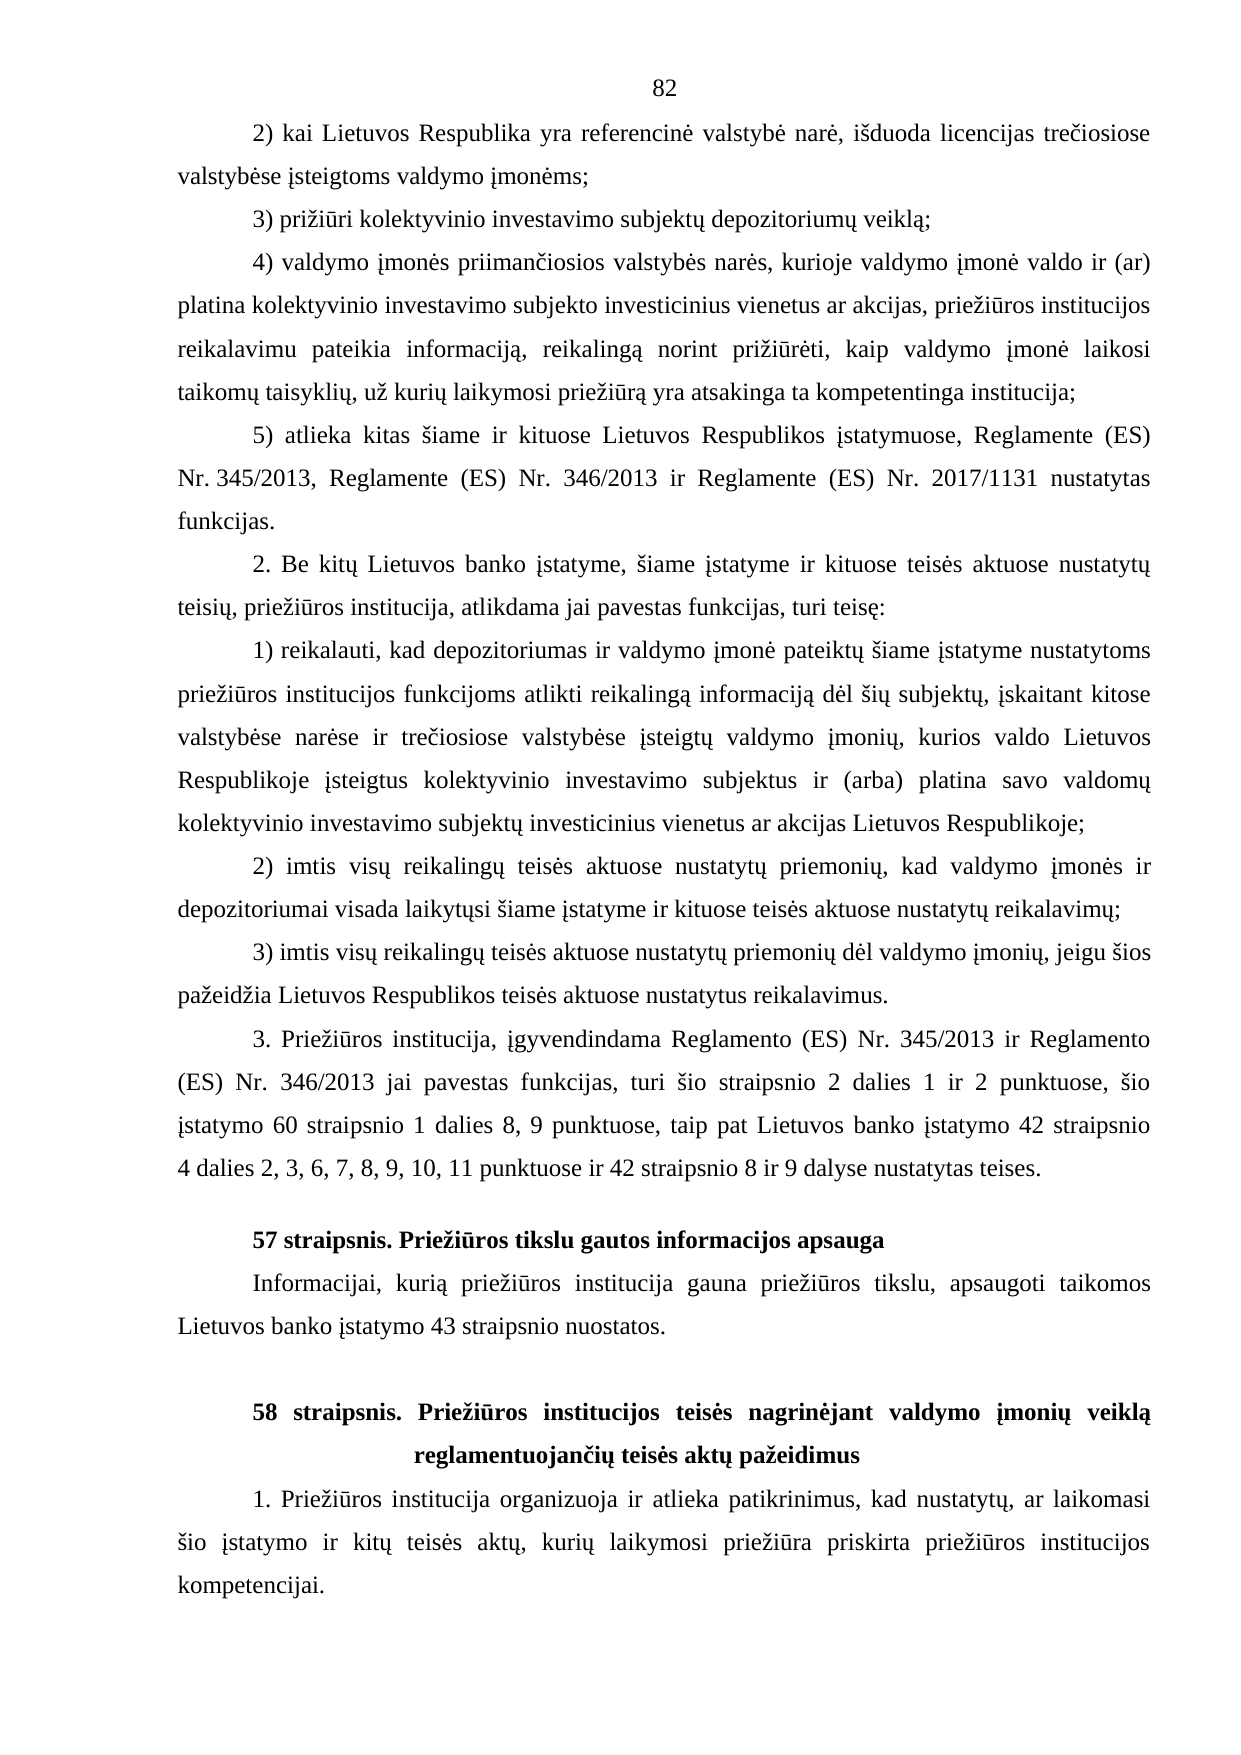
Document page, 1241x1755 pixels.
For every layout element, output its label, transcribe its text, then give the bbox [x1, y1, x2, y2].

text 1) reikalauti, kad depozitoriumas ir valdymo įmonė pateiktų šiame įstatyme nustatytoms priežiūros institucijos funkcijoms atlikti reikalingą informaciją dėl šių subjektų, įskaitant kitose valstybėse narėse ir trečiosiose valstybėse įsteigtų valdymo įmonių, kurios valdo Lietuvos Respublikoje įsteigtus kolektyvinio investavimo subjektus ir (arba) platina savo valdomų kolektyvinio investavimo subjektų investicinius vienetus ar akcijas Lietuvos Respublikoje; [177, 636, 1152, 837]
text 2. Be kitų Lietuvos banko įstatyme, šiame įstatyme ir kituose teisės aktuose nustatytų teisių, priežiūros institucija, atlikdama jai pavestas funkcijas, turi teisę: [177, 549, 1152, 621]
text 4) valdymo įmonės priimančiosios valstybės narės, kurioje valdymo įmonė valdo ir (ar) platina kolektyvinio investavimo subjekto investicinius vienetus ar akcijas, priežiūros institucijos reikalavimu pateikia informaciją, reikalingą norint prižiūrėti, kaip valdymo įmonė laikosi taikomų taisyklių, už kurių laikymosi priežiūrą yra atsakinga ta kompetentinga institucija; [177, 247, 1152, 406]
text 3. Priežiūros institucija, įgyvendindama Reglamento (ES) Nr. 345/2013 ir Reglamento (ES) Nr. 346/2013 jai pavestas funkcijas, turi šio straipsnio 2 dalies 1 ir 2 punktuose, šio įstatymo 60 straipsnio 1 dalies 8, 9 punktuose, taip pat Lietuvos banko įstatymo 42 straipsnio 4 dalies 2, 3, 6, 7, 8, 9, 10, 11 punktuose ir 42 straipsnio 8 ir 9 dalyse nustatytas teises. [177, 1024, 1152, 1182]
text 2) kai Lietuvos Respublika yra referencinė valstybė narė, išduoda licencijas trečiosiose valstybėse įsteigtoms valdymo įmonėms; [177, 118, 1152, 190]
text Informacijai, kurią priežiūros institucija gauna priežiūros tikslu, apsaugoti taikomos Lietuvos banko įstatymo 43 straipsnio nuostatos. [177, 1268, 1152, 1340]
text 57 straipsnis. Priežiūros tikslu gautos informacijos apsauga [177, 1225, 1152, 1254]
text 58 straipsnis. Priežiūros institucijos teisės nagrinėjant valdymo įmonių veiklą reglamentuojančių teisės aktų pažeidimus [252, 1397, 1152, 1469]
text 3) imtis visų reikalingų teisės aktuose nustatytų priemonių dėl valdymo įmonių, jeigu šios pažeidžia Lietuvos Respublikos teisės aktuose nustatytus reikalavimus. [177, 937, 1152, 1009]
text 3) prižiūri kolektyvinio investavimo subjektų depozitoriumų veiklą; [177, 204, 1152, 233]
text 5) atlieka kitas šiame ir kituose Lietuvos Respublikos įstatymuose, Reglamente (ES) Nr. 345/2013, Reglamente (ES) Nr. 346/2013 ir Reglamente (ES) Nr. 2017/1131 nustatytas funkcijas. [177, 420, 1152, 535]
text 1. Priežiūros institucija organizuoja ir atlieka patikrinimus, kad nustatytų, ar laikomasi šio įstatymo ir kitų teisės aktų, kurių laikymosi priežiūra priskirta priežiūros institucijos kompetencijai. [177, 1484, 1152, 1599]
text 2) imtis visų reikalingų teisės aktuose nustatytų priemonių, kad valdymo įmonės ir depozitoriumai visada laikytųsi šiame įstatyme ir kituose teisės aktuose nustatytų reikalavimų; [177, 851, 1152, 923]
